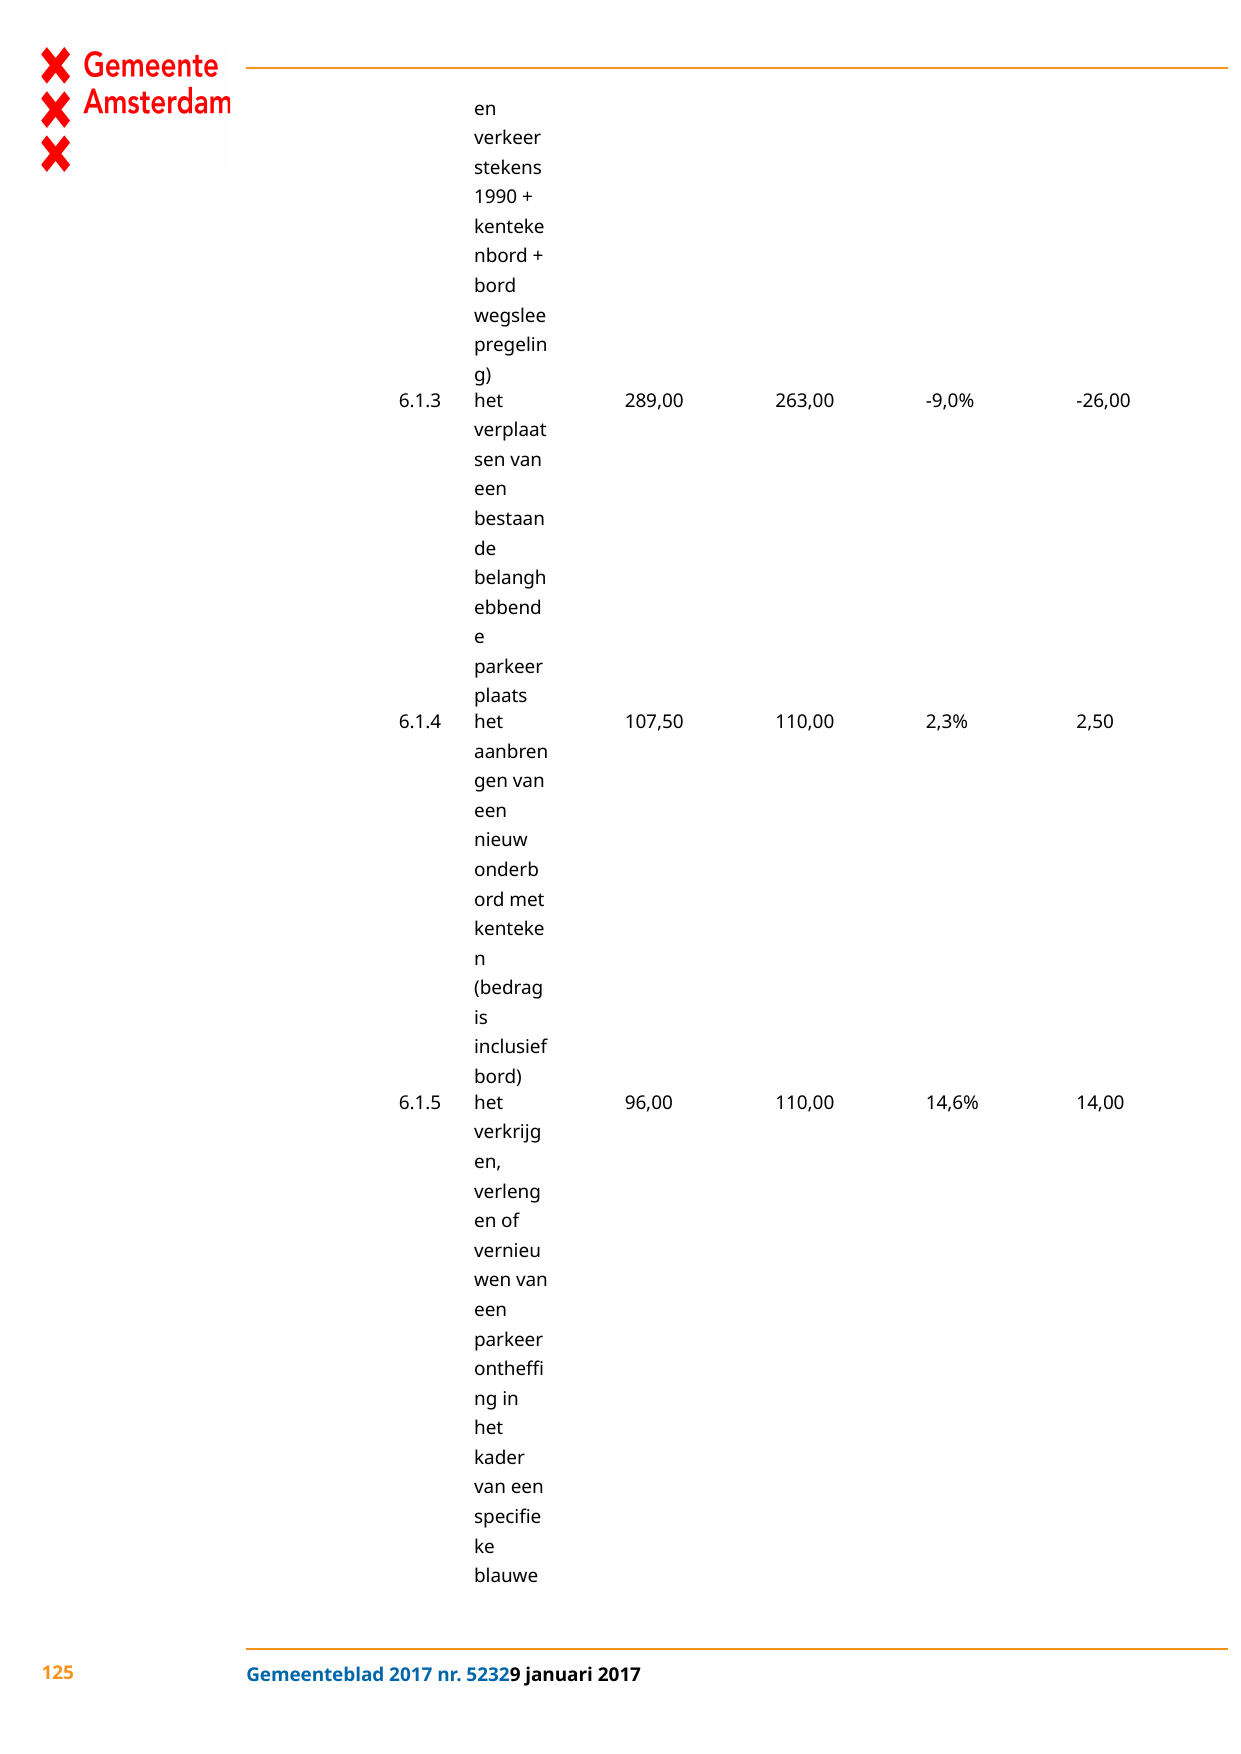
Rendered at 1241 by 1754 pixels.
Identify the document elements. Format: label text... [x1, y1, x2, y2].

table_cell [700, 1089, 775, 1588]
table_cell -26,00 [1076, 387, 1152, 708]
table_cell 14,00 [1076, 1089, 1152, 1588]
table_cell -9,0% [926, 387, 1001, 708]
table_cell 6.1.5 [399, 1089, 474, 1588]
table_cell [549, 708, 624, 1089]
table_cell het verkrijgen, verlengen of vernieuwen van een parkeerontheffing in het kader van een specifieke blauwe [474, 1089, 549, 1588]
table_cell [700, 708, 775, 1089]
table_cell 96,00 [625, 1089, 700, 1588]
table_cell [850, 1089, 926, 1588]
table_cell [248, 95, 323, 387]
table_cell 110,00 [775, 708, 850, 1089]
table_cell [549, 95, 624, 387]
table_cell 110,00 [775, 1089, 850, 1588]
table_cell [850, 708, 926, 1089]
table_cell [549, 1089, 624, 1588]
table_cell 107,50 [625, 708, 700, 1089]
picture [41, 47, 231, 172]
table_cell [323, 387, 398, 708]
table_cell 6.1.3 [399, 387, 474, 708]
table_cell [323, 95, 398, 387]
table_cell [700, 95, 775, 387]
table_cell [775, 95, 850, 387]
table_cell 263,00 [775, 387, 850, 708]
table_cell [323, 1089, 398, 1588]
table_cell [248, 1089, 323, 1588]
table_cell [248, 387, 323, 708]
table_cell [399, 95, 474, 387]
table_cell [248, 708, 323, 1089]
table_cell [625, 95, 700, 387]
table_cell [850, 387, 926, 708]
table_cell [1001, 708, 1076, 1089]
table_cell 289,00 [625, 387, 700, 708]
table_cell [1001, 95, 1076, 387]
table_cell [323, 708, 398, 1089]
table_cell het aanbrengen van een nieuw onderbord met kenteken (bedrag is inclusief bord) [474, 708, 549, 1089]
table_cell [1001, 387, 1076, 708]
table_cell [926, 95, 1001, 387]
table_cell [549, 387, 624, 708]
table_cell [850, 95, 926, 387]
table_cell 2,50 [1076, 708, 1152, 1089]
table_cell het verplaatsen van een bestaande belanghebbende parkeerplaats [474, 387, 549, 708]
table_cell 6.1.4 [399, 708, 474, 1089]
table_cell 2,3% [926, 708, 1001, 1089]
table_cell 14,6% [926, 1089, 1001, 1588]
table_cell en verkeerstekens 1990 + kentekenbord + bord wegsleepregeling) [474, 95, 549, 387]
table_cell [700, 387, 775, 708]
table_cell [1001, 1089, 1076, 1588]
table_cell [1076, 95, 1152, 387]
